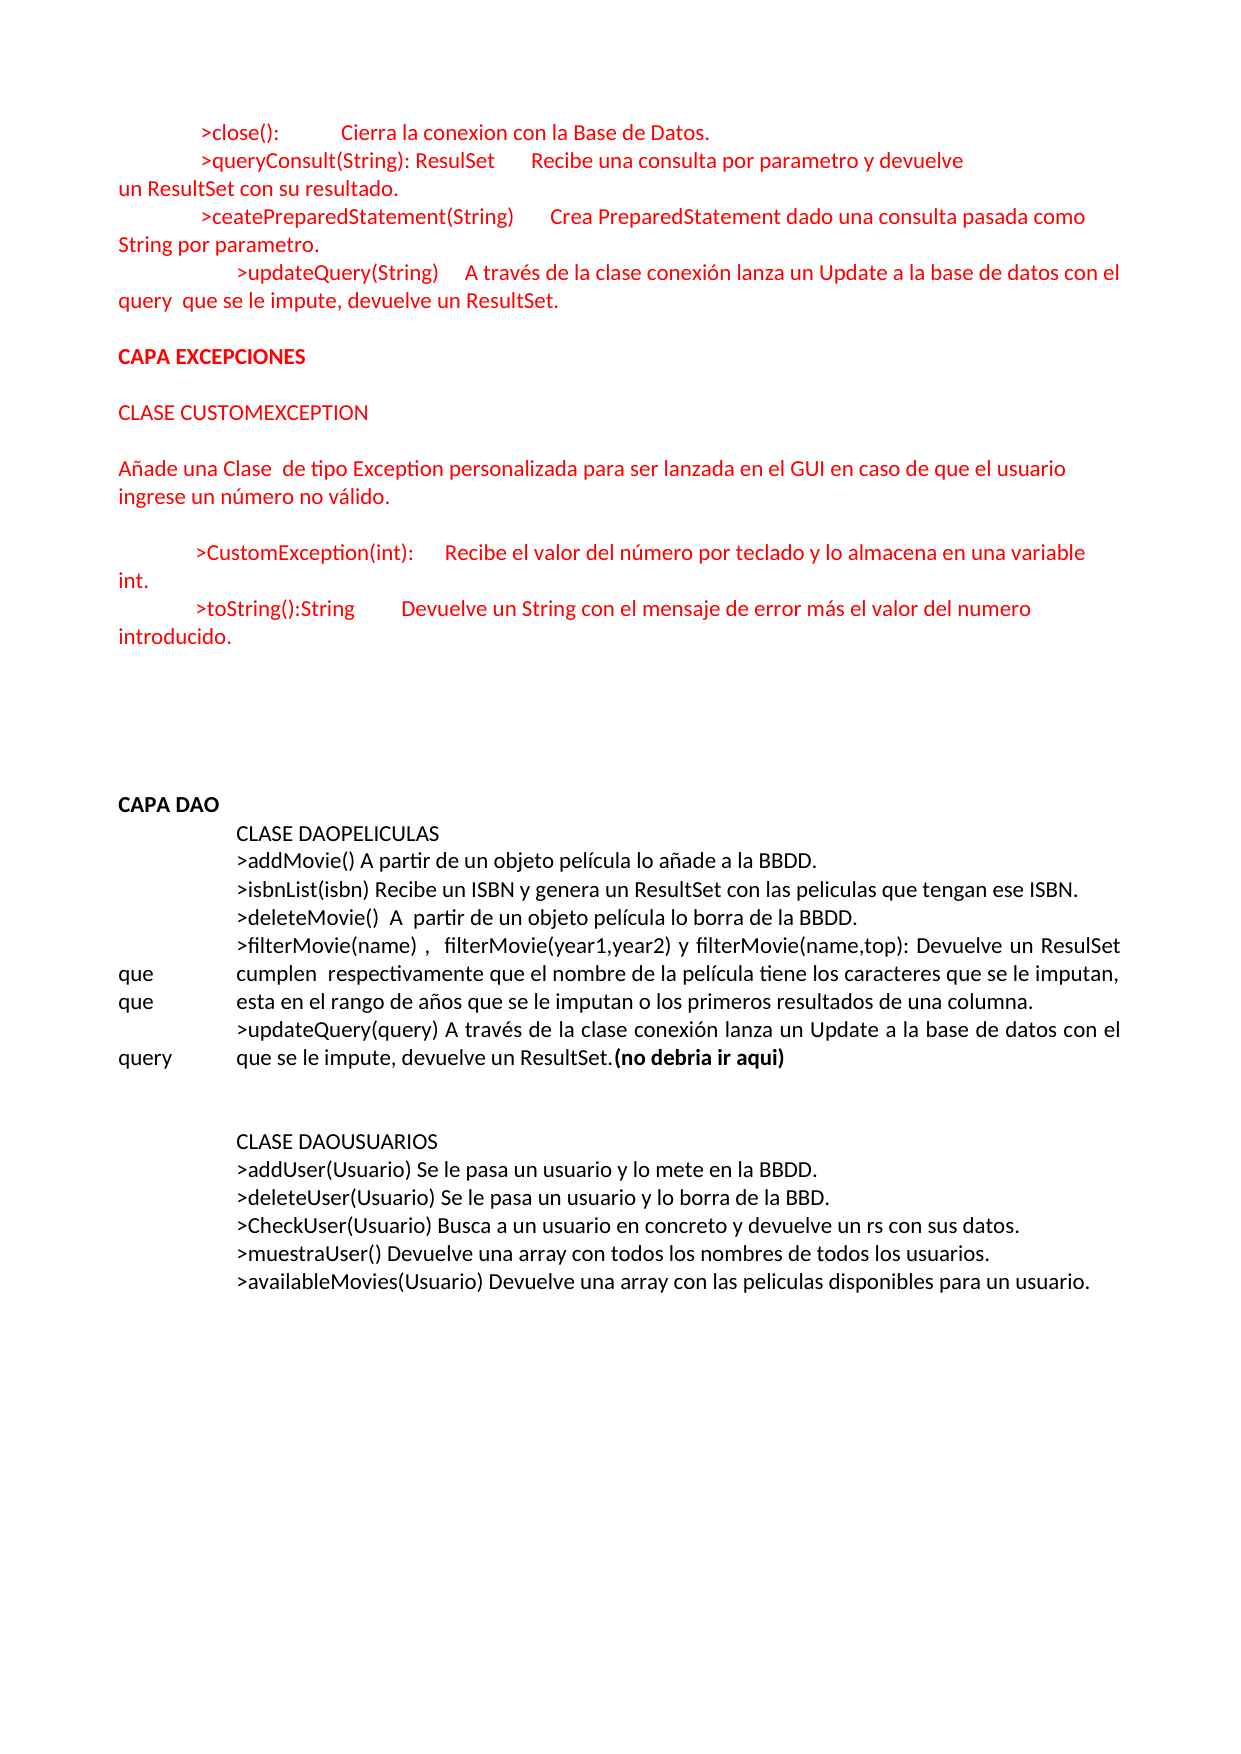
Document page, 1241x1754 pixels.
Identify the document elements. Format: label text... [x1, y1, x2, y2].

text >addUser(Usuario) Se le pasa un usuario y lo mete en la BBDD. [118, 1155, 1122, 1183]
text >addMovie() A partir de un objeto película lo añade a la BBDD. [118, 847, 1122, 875]
text >queryConsult(String): ResulSet Recibe una consulta por parametro y devuelve un ResultSet con su resultado. [118, 146, 1122, 202]
text CLASE DAOUSUARIOS [118, 1127, 1122, 1155]
text Añade una Clase de tipo Exception personalizada para ser lanzada en el GUI en caso de que el usuario ingrese un número no válido. [118, 454, 1122, 510]
text >CheckUser(Usuario) Busca a un usuario en concreto y devuelve un rs con sus datos. [118, 1211, 1122, 1239]
text >updateQuery(query) A través de la clase conexión lanza un Update a la base de datos con el query que se le impute, devuelve un ResultSet.(no debria ir aqui) [118, 1015, 1122, 1071]
text >muestraUser() Devuelve una array con todos los nombres de todos los usuarios. [118, 1239, 1122, 1267]
text >isbnList(isbn) Recibe un ISBN y genera un ResultSet con las peliculas que tengan ese ISBN. [118, 875, 1122, 903]
text CAPA EXCEPCIONES [118, 342, 1122, 370]
text >filterMovie(name) , filterMovie(year1,year2) y filterMovie(name,top): Devuelve un ResulSet que cumplen respectivamente que el nombre de la película tiene los caracteres que se le imputan, que esta en el rango de años que se le imputan o los primeros resultados de una columna. [118, 931, 1122, 1015]
text >deleteUser(Usuario) Se le pasa un usuario y lo borra de la BBD. [118, 1183, 1122, 1211]
text >toString():String Devuelve un String con el mensaje de error más el valor del numero introducido. [118, 594, 1122, 651]
text >availableMovies(Usuario) Devuelve una array con las peliculas disponibles para un usuario. [118, 1267, 1122, 1295]
text CLASE CUSTOMEXCEPTION [118, 398, 1122, 426]
text >close(): Cierra la conexion con la Base de Datos. [118, 118, 1122, 146]
text >CustomException(int): Recibe el valor del número por teclado y lo almacena en una variable int. [118, 538, 1122, 594]
text >deleteMovie() A partir de un objeto película lo borra de la BBDD. [118, 903, 1122, 931]
text CLASE DAOPELICULAS [118, 819, 1122, 847]
text >ceatePreparedStatement(String) Crea PreparedStatement dado una consulta pasada como String por parametro. [118, 202, 1122, 258]
text CAPA DAO [118, 791, 1122, 819]
text >updateQuery(String) A través de la clase conexión lanza un Update a la base de datos con el query que se le impute, devuelve un ResultSet. [118, 258, 1122, 314]
